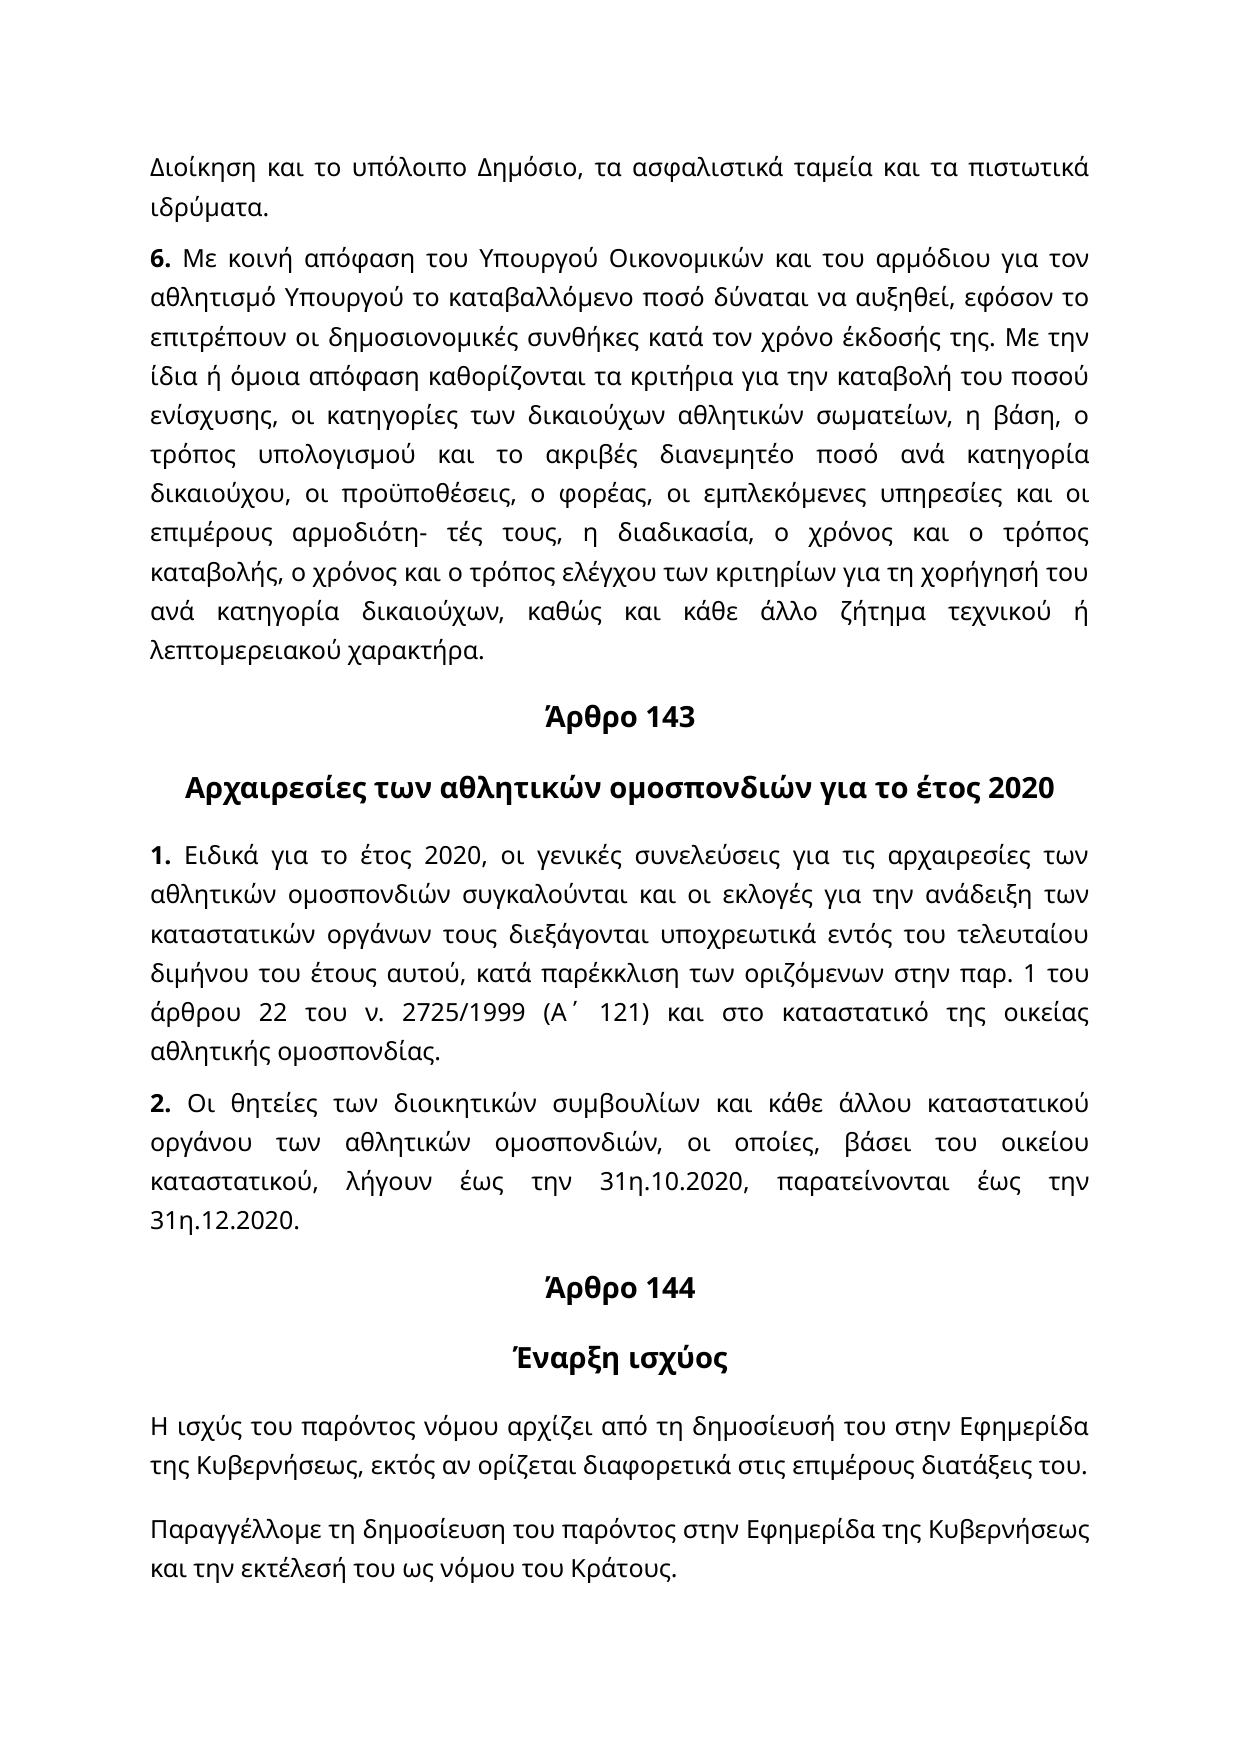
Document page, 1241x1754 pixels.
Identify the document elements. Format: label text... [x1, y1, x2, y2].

subtitle Αρχαιρεσίες των αθλητικών ομοσπονδιών για το έτος 2020 [150, 767, 1090, 807]
text Παραγγέλλομε τη δημοσίευση του παρόντος στην Εφημερίδα της Κυβερνήσεως και την εκτέλεσή του ως νόμου του Κράτους. [150, 1512, 1090, 1585]
subtitle Έναρξη ισχύος [150, 1338, 1090, 1377]
text Η ισχύς του παρόντος νόμου αρχίζει από τη δημοσίευσή του στην Εφημερίδα της Κυβερνήσεως, εκτός αν ορίζεται διαφορετικά στις επιμέρους διατάξεις του. [150, 1408, 1090, 1482]
text Διοίκηση και το υπόλοιπο Δημόσιο, τα ασφαλιστικά ταμεία και τα πιστωτικά ιδρύματα. [150, 150, 1090, 223]
text 1. Ειδικά για το έτος 2020, οι γενικές συνελεύσεις για τις αρχαιρεσίες των αθλητικών ομοσπονδιών συγκαλούνται και οι εκλογές για την ανάδειξη των καταστατικών οργάνων τους διεξάγονται υποχρεωτικά εντός του τελευταίου διμήνου του έτους αυτού, κατά παρέκκλιση των οριζόμενων στην παρ. 1 του άρθρου 22 του ν. 2725/1999 (Α΄ 121) και στο καταστατικό της οικείας αθλητικής ομοσπονδίας. [150, 838, 1090, 1068]
text 2. Οι θητείες των διοικητικών συμβουλίων και κάθε άλλου καταστατικού οργάνου των αθλητικών ομοσπονδιών, οι οποίες, βάσει του οικείου καταστατικού, λήγουν έως την 31η.10.2020, παρατείνονται έως την 31η.12.2020. [150, 1085, 1090, 1237]
subtitle Άρθρο 144 [150, 1267, 1090, 1307]
text 6. Με κοινή απόφαση του Υπουργού Οικονομικών και του αρμόδιου για τον αθλητισμό Υπουργού το καταβαλλόμενο ποσό δύναται να αυξηθεί, εφόσον το επιτρέπουν οι δημοσιονομικές συνθήκες κατά τον χρόνο έκδοσής της. Με την ίδια ή όμοια απόφαση καθορίζονται τα κριτήρια για την καταβολή του ποσού ενίσχυσης, οι κατηγορίες των δικαιούχων αθλητικών σωματείων, η βάση, ο τρόπος υπολογισμού και το ακριβές διανεμητέο ποσό ανά κατηγορία δικαιούχου, οι προϋποθέσεις, ο φορέας, οι εμπλεκόμενες υπηρεσίες και οι επιμέρους αρμοδιότη- τές τους, η διαδικασία, ο χρόνος και ο τρόπος καταβολής, ο χρόνος και ο τρόπος ελέγχου των κριτηρίων για τη χορήγησή του ανά κατηγορία δικαιούχων, καθώς και κάθε άλλο ζήτημα τεχνικού ή λεπτομερειακού χαρακτήρα. [150, 241, 1090, 667]
subtitle Άρθρο 143 [150, 697, 1090, 736]
